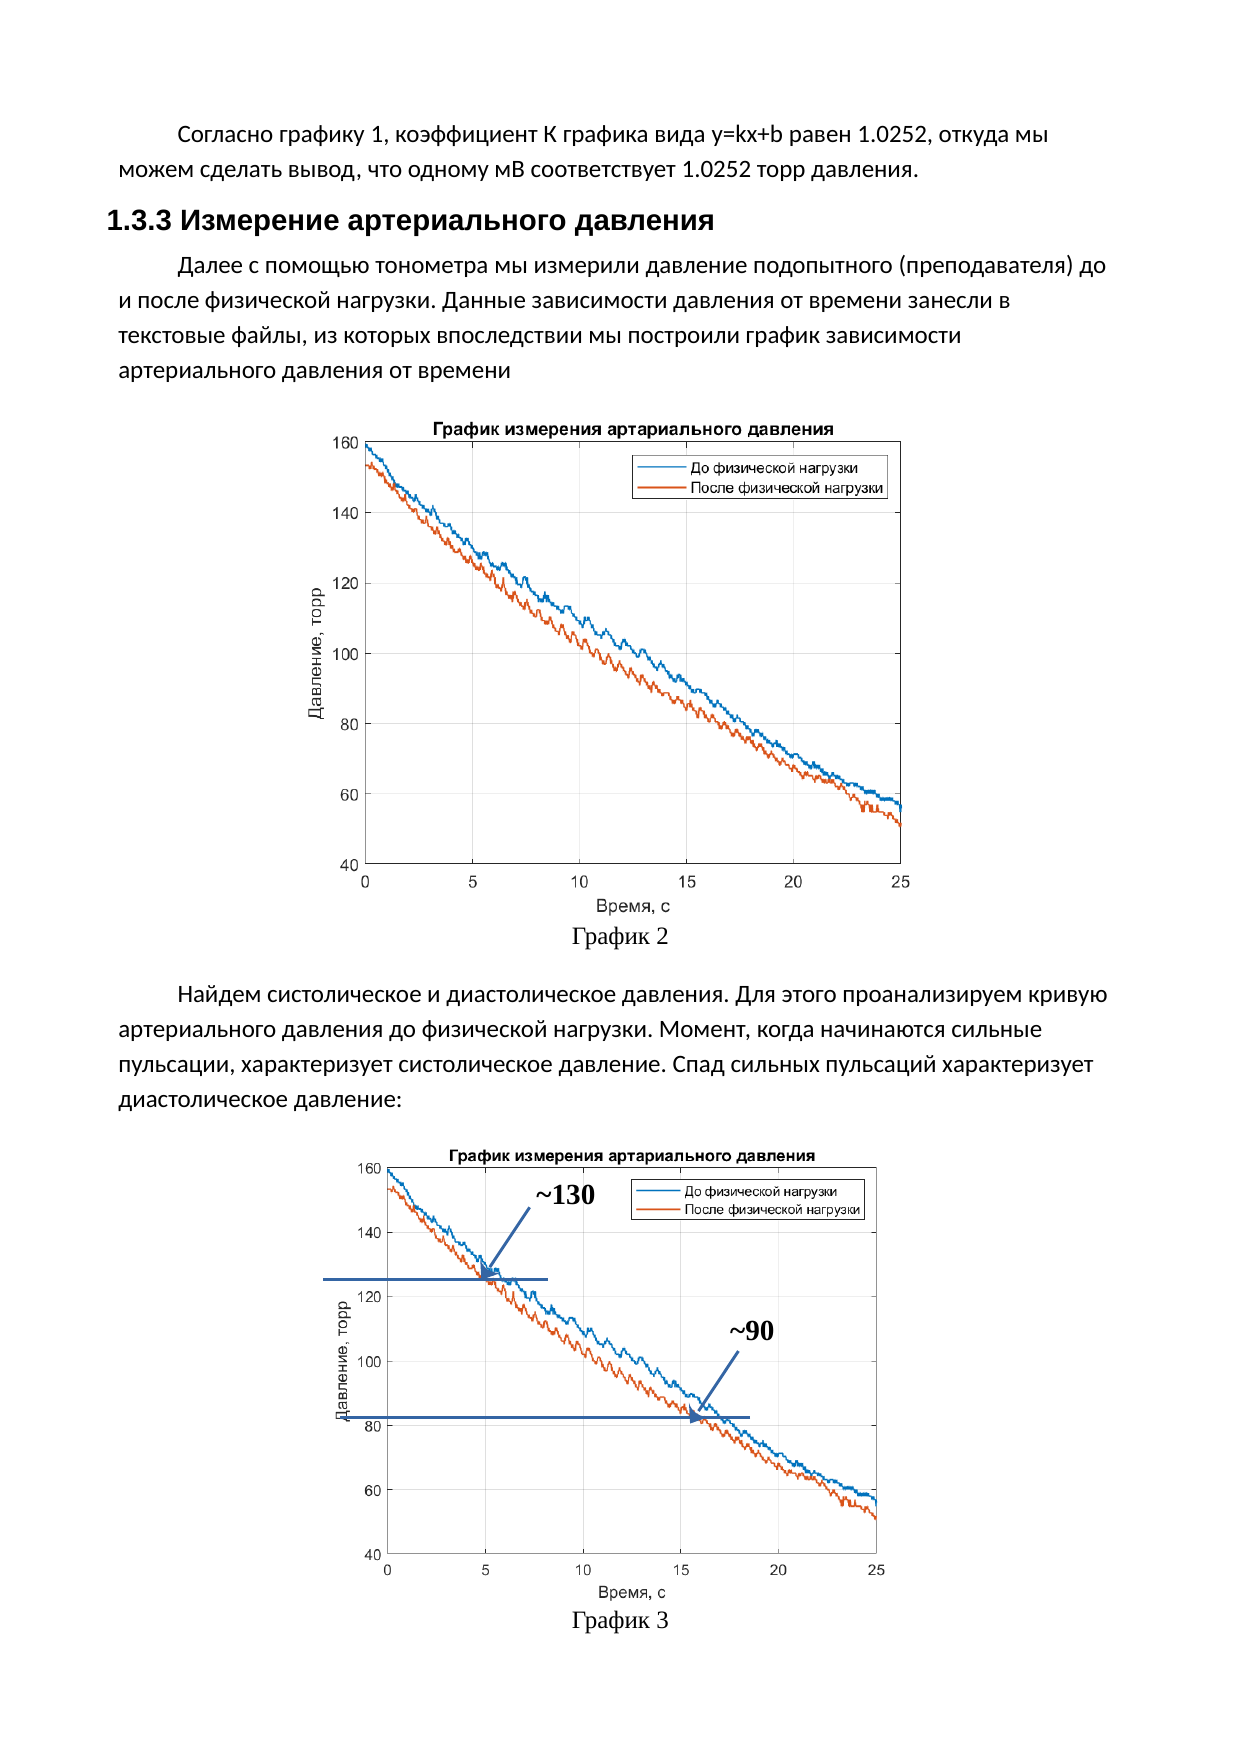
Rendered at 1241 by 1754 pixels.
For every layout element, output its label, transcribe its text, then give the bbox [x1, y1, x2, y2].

text Согласно графику 1, коэффициент К графика вида y=kx+b равен 1.0252, откуда мы можем сделать вывод, что одному мВ соответствует 1.0252 торр давления. [118, 118, 1122, 184]
text График 3 [118, 1605, 1122, 1634]
text Далее с помощью тонометра мы измерили давление подопытного (преподавателя) до и после физической нагрузки. Данные зависимости давления от времени занесли в текстовые файлы, из которых впоследствии мы построили график зависимости артериального давления от времени [118, 249, 1122, 384]
picture [275, 403, 965, 921]
text График 2 [118, 921, 1122, 949]
picture [305, 1132, 936, 1606]
text Найдем систолическое и диастолическое давления. Для этого проанализируем кривую артериального давления до физической нагрузки. Момент, когда начинаются сильные пульсации, характеризует систолическое давление. Спад сильных пульсаций характеризует диастолическое давление: [118, 978, 1122, 1114]
subtitle Измерение артериального давления [106, 203, 1104, 236]
